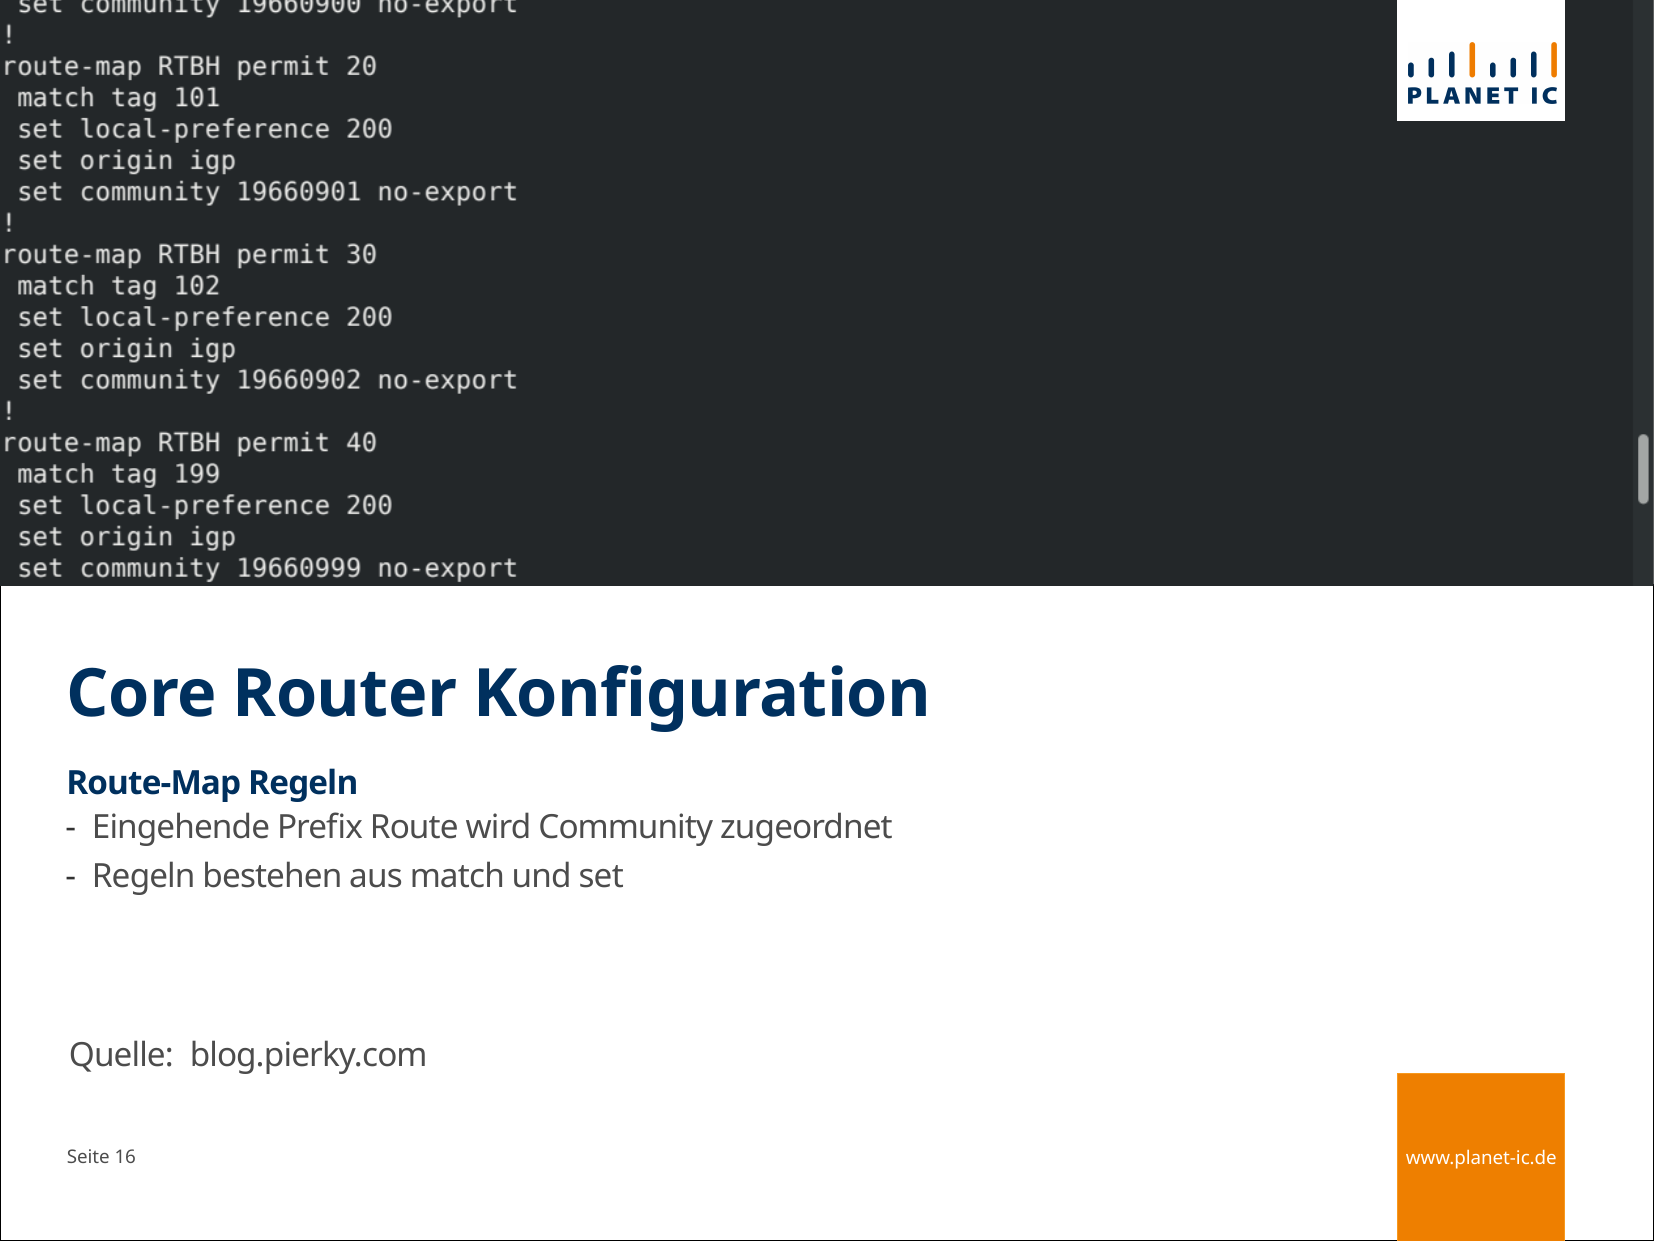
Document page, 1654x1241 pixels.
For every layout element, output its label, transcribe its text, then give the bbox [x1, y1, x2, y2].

text_box Route-Map Regeln [66, 754, 669, 799]
text_box [1397, 0, 1565, 121]
picture [0, 0, 1654, 586]
text_box Eingehende Prefix Route wird Community zugeordnet Regeln bestehen aus match und set [65, 799, 1032, 1038]
picture [1408, 42, 1557, 105]
text_box Core Router Konfiguration [66, 645, 1332, 710]
text_box Quelle: blog.pierky.com [68, 1027, 1418, 1087]
